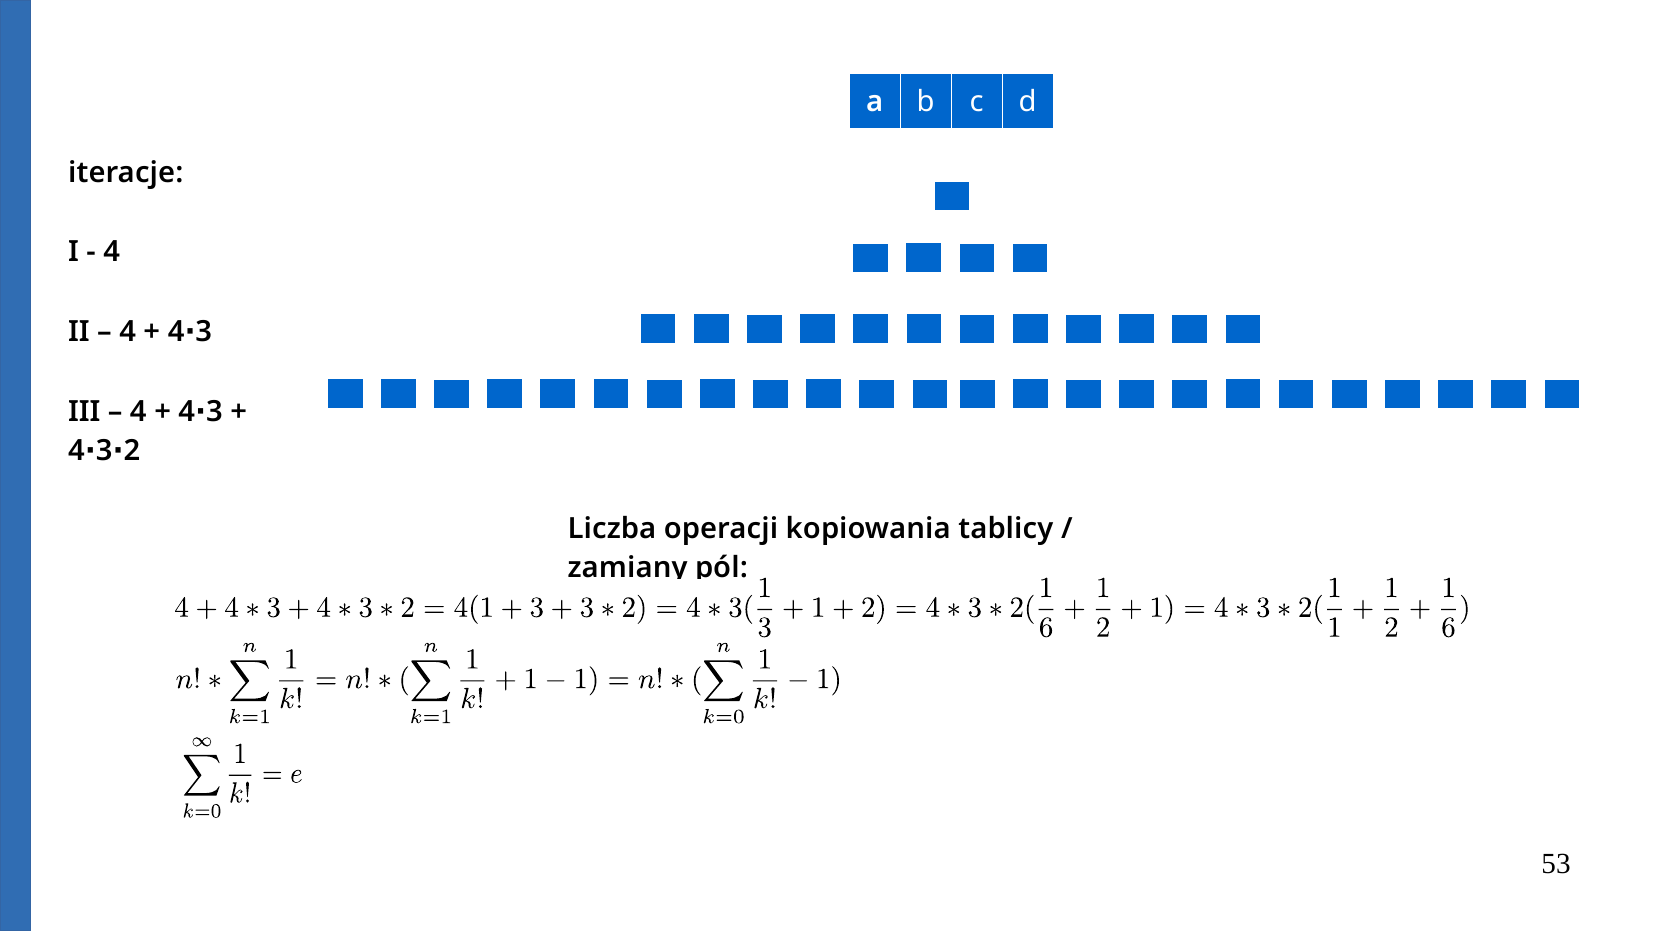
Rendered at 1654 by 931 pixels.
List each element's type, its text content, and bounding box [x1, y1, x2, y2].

table_header [859, 380, 894, 408]
table_header [434, 380, 469, 408]
text_box [183, 737, 302, 818]
table_header [1385, 380, 1420, 408]
table_header [853, 244, 888, 272]
table_header [906, 243, 941, 272]
text_box [175, 577, 1468, 638]
table_header [1119, 380, 1154, 408]
table_header [381, 379, 416, 408]
table_header [1119, 314, 1154, 343]
table_header [913, 380, 947, 408]
table_header c [952, 74, 1002, 128]
table_header [1172, 380, 1207, 408]
table_header [907, 314, 941, 343]
table_header [800, 314, 835, 343]
table_header [753, 380, 788, 408]
table_header [806, 379, 841, 408]
text_box iteracje: I - 4 II – 4 + 4⋅3 III – 4 + 4⋅3 + 4⋅3⋅2 [53, 143, 330, 421]
table_header d [1003, 74, 1053, 128]
table_header [647, 380, 682, 408]
table_header [960, 315, 994, 343]
table_header [935, 182, 969, 210]
table_header [540, 379, 575, 408]
table_header [1226, 379, 1260, 408]
table_header a [850, 74, 900, 128]
table_header [487, 379, 522, 408]
table_header [1066, 380, 1101, 408]
table_header [1545, 380, 1579, 408]
table_header b [901, 74, 951, 128]
table_header [960, 380, 995, 408]
table_header [1013, 379, 1048, 408]
table_header [1226, 315, 1260, 343]
text_box Liczba operacji kopiowania tablicy / zamiany pól: [552, 499, 1208, 552]
table_header [330, 379, 363, 408]
table_header [1279, 380, 1313, 408]
text_box [0, 0, 31, 931]
table_header [853, 314, 888, 343]
table_header [1013, 314, 1048, 343]
table_header [594, 379, 628, 408]
table_header [700, 379, 735, 408]
table_header [747, 315, 782, 343]
table_header [641, 314, 675, 343]
table_header [960, 244, 994, 272]
table_header [1438, 380, 1473, 408]
table_header [1332, 380, 1367, 408]
table_header [1491, 380, 1526, 408]
table_header [694, 314, 729, 343]
text_box [176, 642, 839, 724]
table_header [1172, 315, 1207, 343]
table_header [1013, 244, 1047, 272]
table_header [1066, 315, 1101, 343]
